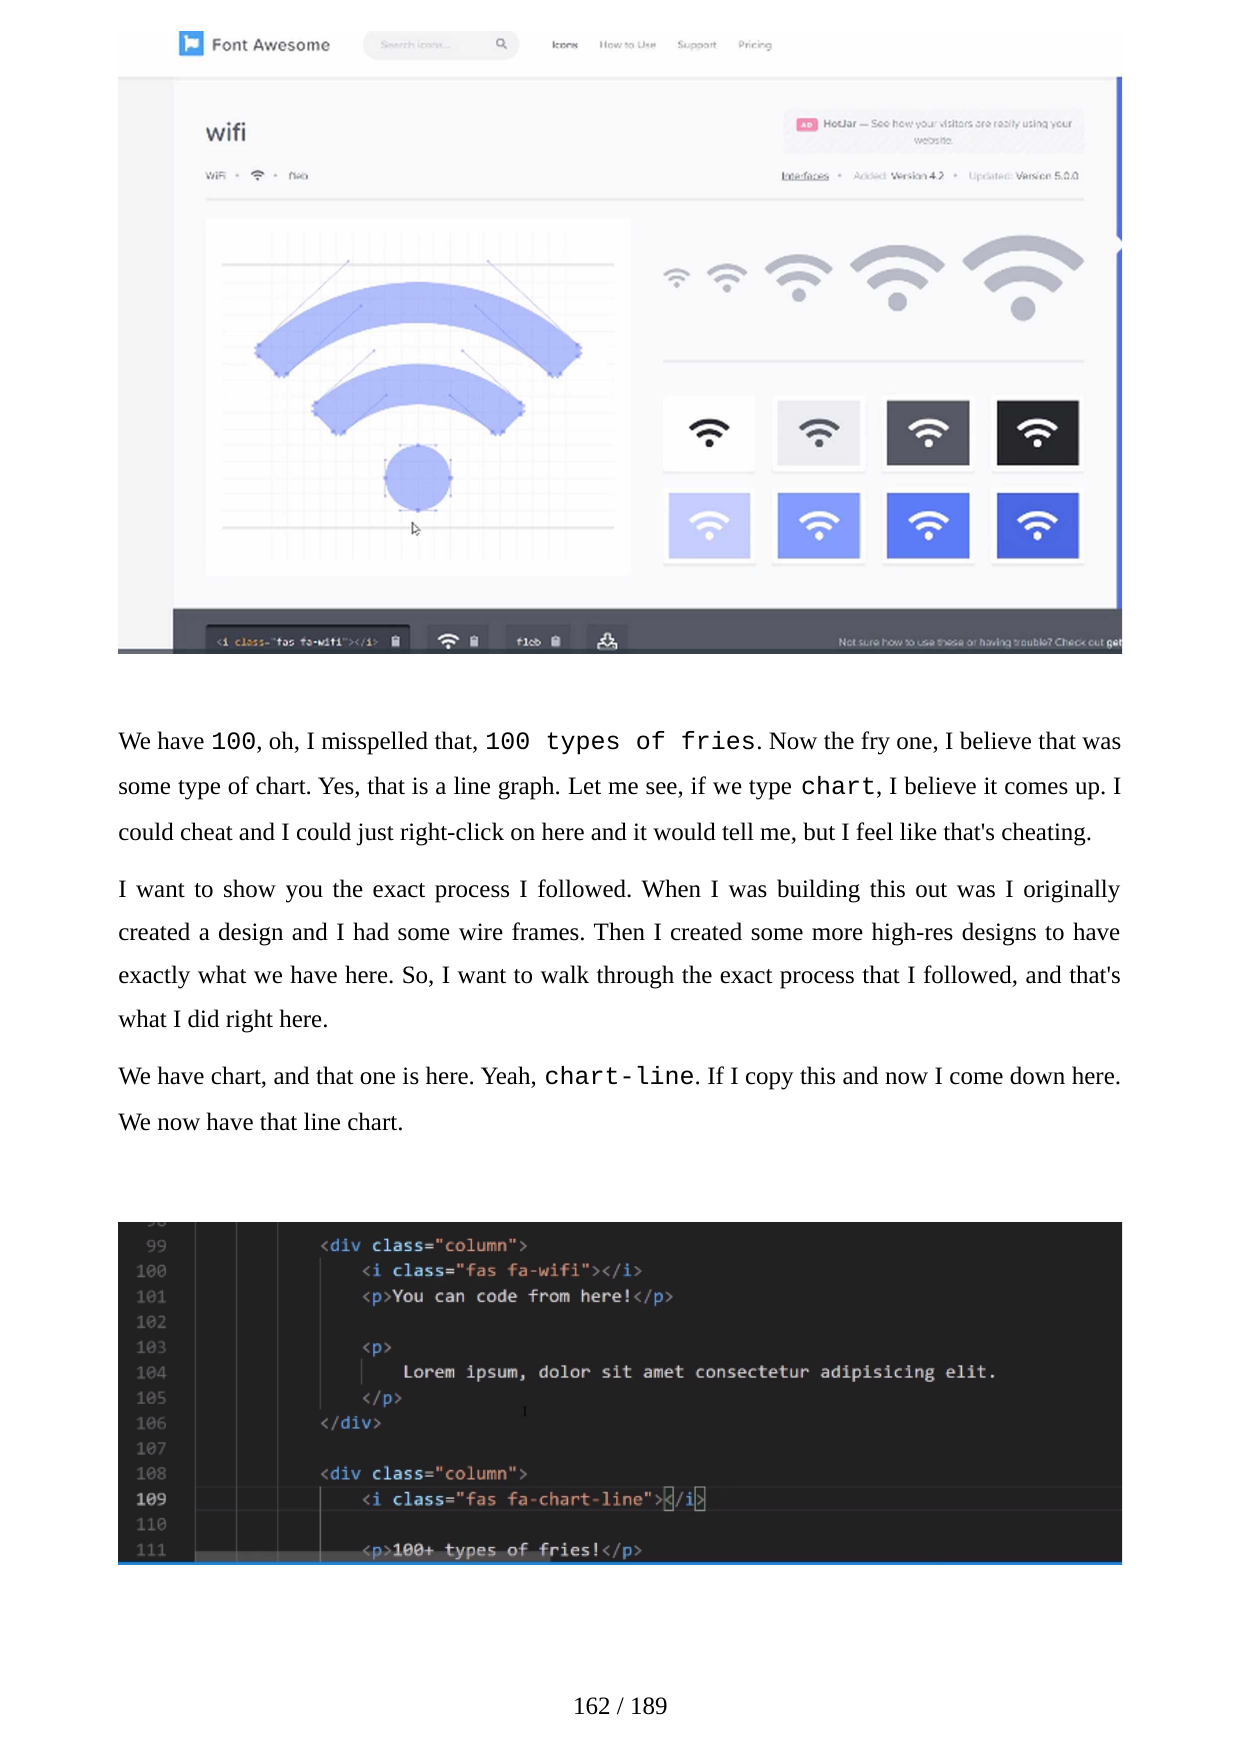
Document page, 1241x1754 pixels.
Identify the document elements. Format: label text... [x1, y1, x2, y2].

picture [118, 1222, 1123, 1565]
text I want to show you the exact process I followed. When I was building this out was I originally created a design and I had some wire frames. Then I created some more high-res designs to have exactly what we have here. So, I want to walk through the exact process that I followed, and that's what I did right here. [118, 874, 1122, 1032]
text We have chart, and that one is here. Yeah, chart-line. If I copy this and now I come down here. We now have that line chart. [118, 1061, 1122, 1135]
picture [118, 31, 1123, 654]
text We have 100, oh, I misspelled that, 100 types of fries. Now the fry one, I believe that was some type of chart. Yes, that is a line graph. Let me see, if we type chart, I believe it comes up. I could cheat and I could just right-click on here and it would tell me, but I feel like that's cheating. [118, 726, 1122, 845]
